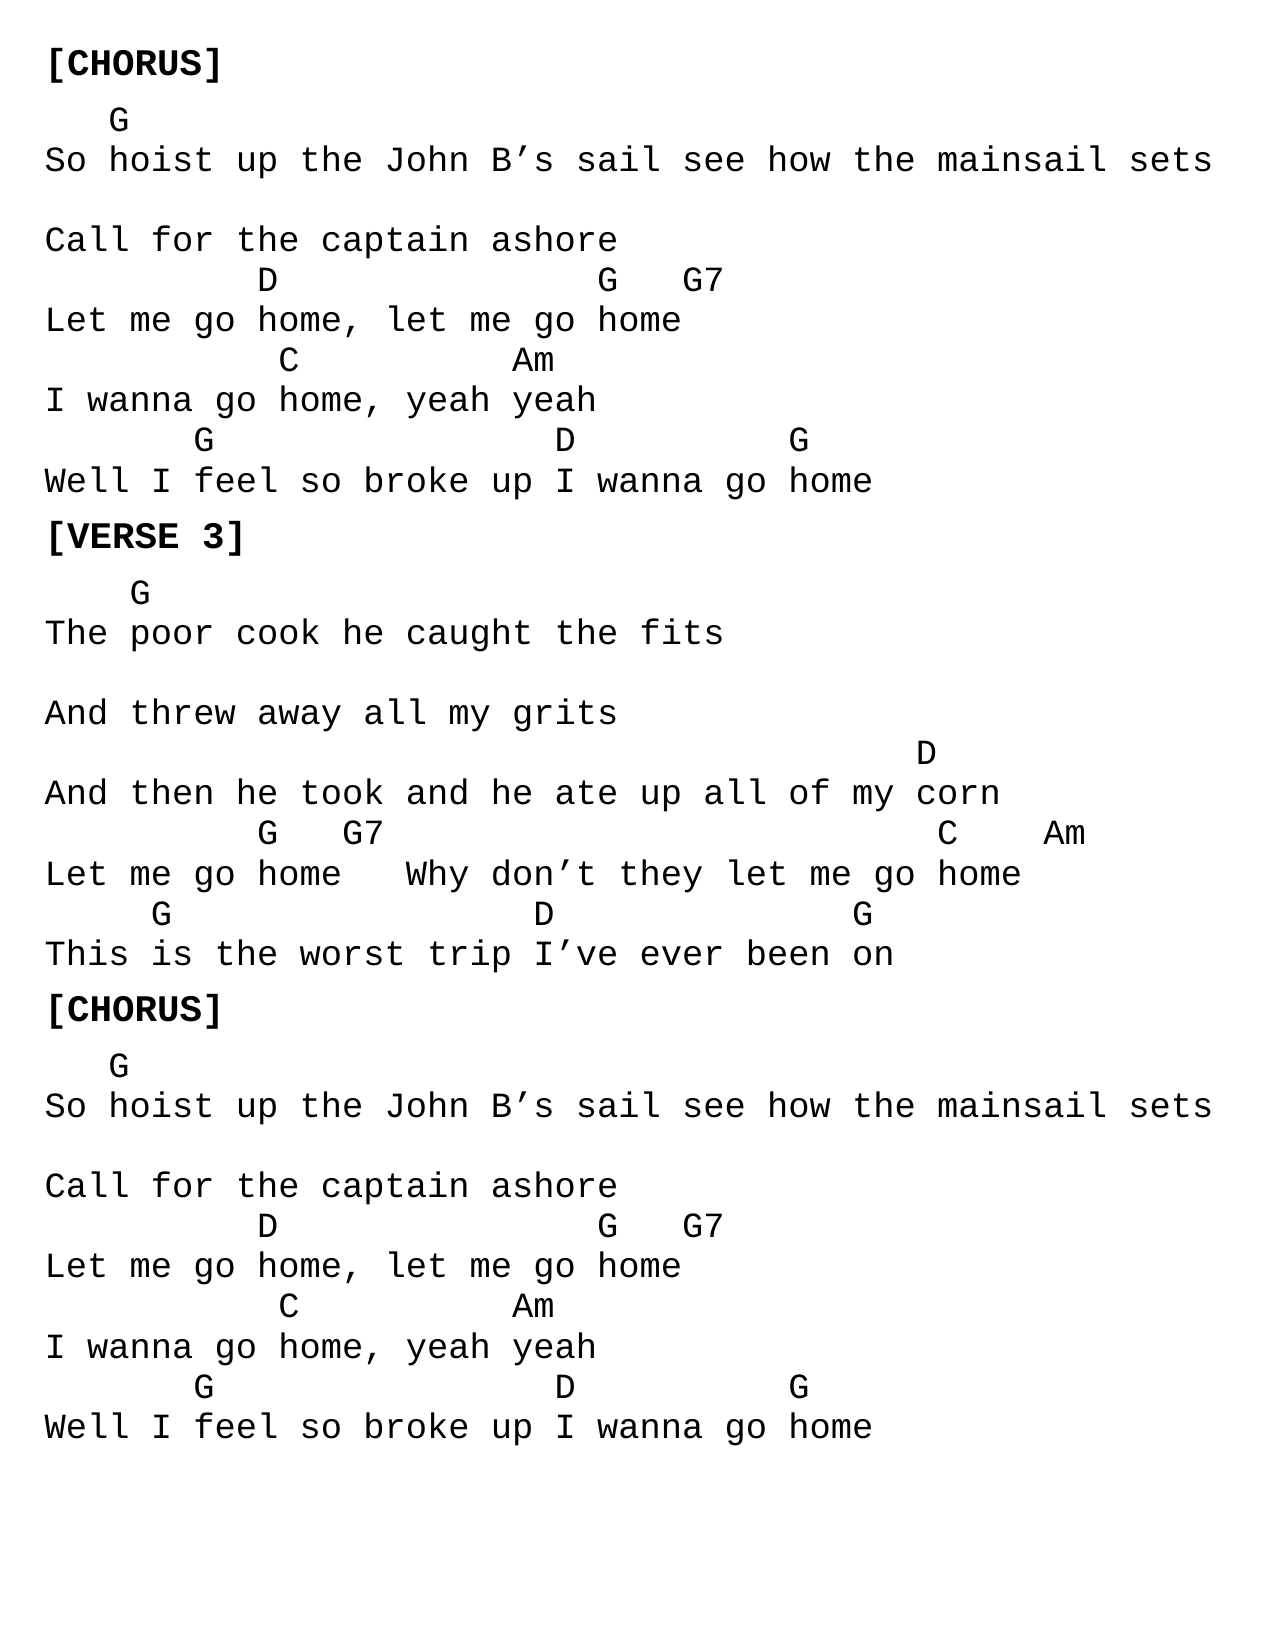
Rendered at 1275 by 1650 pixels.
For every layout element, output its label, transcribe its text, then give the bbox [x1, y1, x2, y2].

text C Am [44, 1288, 1231, 1328]
text This is the worst trip I’ve ever been on [44, 936, 1231, 976]
text C Am [44, 342, 1231, 382]
text Call for the captain ashore [44, 222, 1231, 262]
text D G G7 [44, 262, 1231, 302]
text G D G [44, 1369, 1231, 1409]
subtitle [CHORUS] [44, 991, 1231, 1033]
text I wanna go home, yeah yeah [44, 382, 1231, 422]
text D G G7 [44, 1208, 1231, 1248]
text The poor cook he caught the fits [44, 615, 1231, 655]
text G G7 C Am [44, 815, 1231, 855]
subtitle [VERSE 3] [44, 517, 1231, 560]
text So hoist up the John B’s sail see how the mainsail sets [44, 1088, 1231, 1128]
text G [44, 102, 1231, 142]
text And threw away all my grits [44, 695, 1231, 735]
text G D G [44, 896, 1231, 936]
text Call for the captain ashore [44, 1168, 1231, 1208]
text D [44, 735, 1231, 775]
text Well I feel so broke up I wanna go home [44, 1409, 1231, 1449]
subtitle [CHORUS] [44, 44, 1231, 87]
text And then he took and he ate up all of my corn [44, 775, 1231, 815]
text So hoist up the John B’s sail see how the mainsail sets [44, 142, 1231, 182]
text Well I feel so broke up I wanna go home [44, 462, 1231, 503]
text I wanna go home, yeah yeah [44, 1328, 1231, 1369]
text G [44, 1048, 1231, 1088]
text G [44, 575, 1231, 615]
text G D G [44, 422, 1231, 462]
text Let me go home, let me go home [44, 302, 1231, 342]
text Let me go home Why don’t they let me go home [44, 855, 1231, 896]
text Let me go home, let me go home [44, 1248, 1231, 1288]
